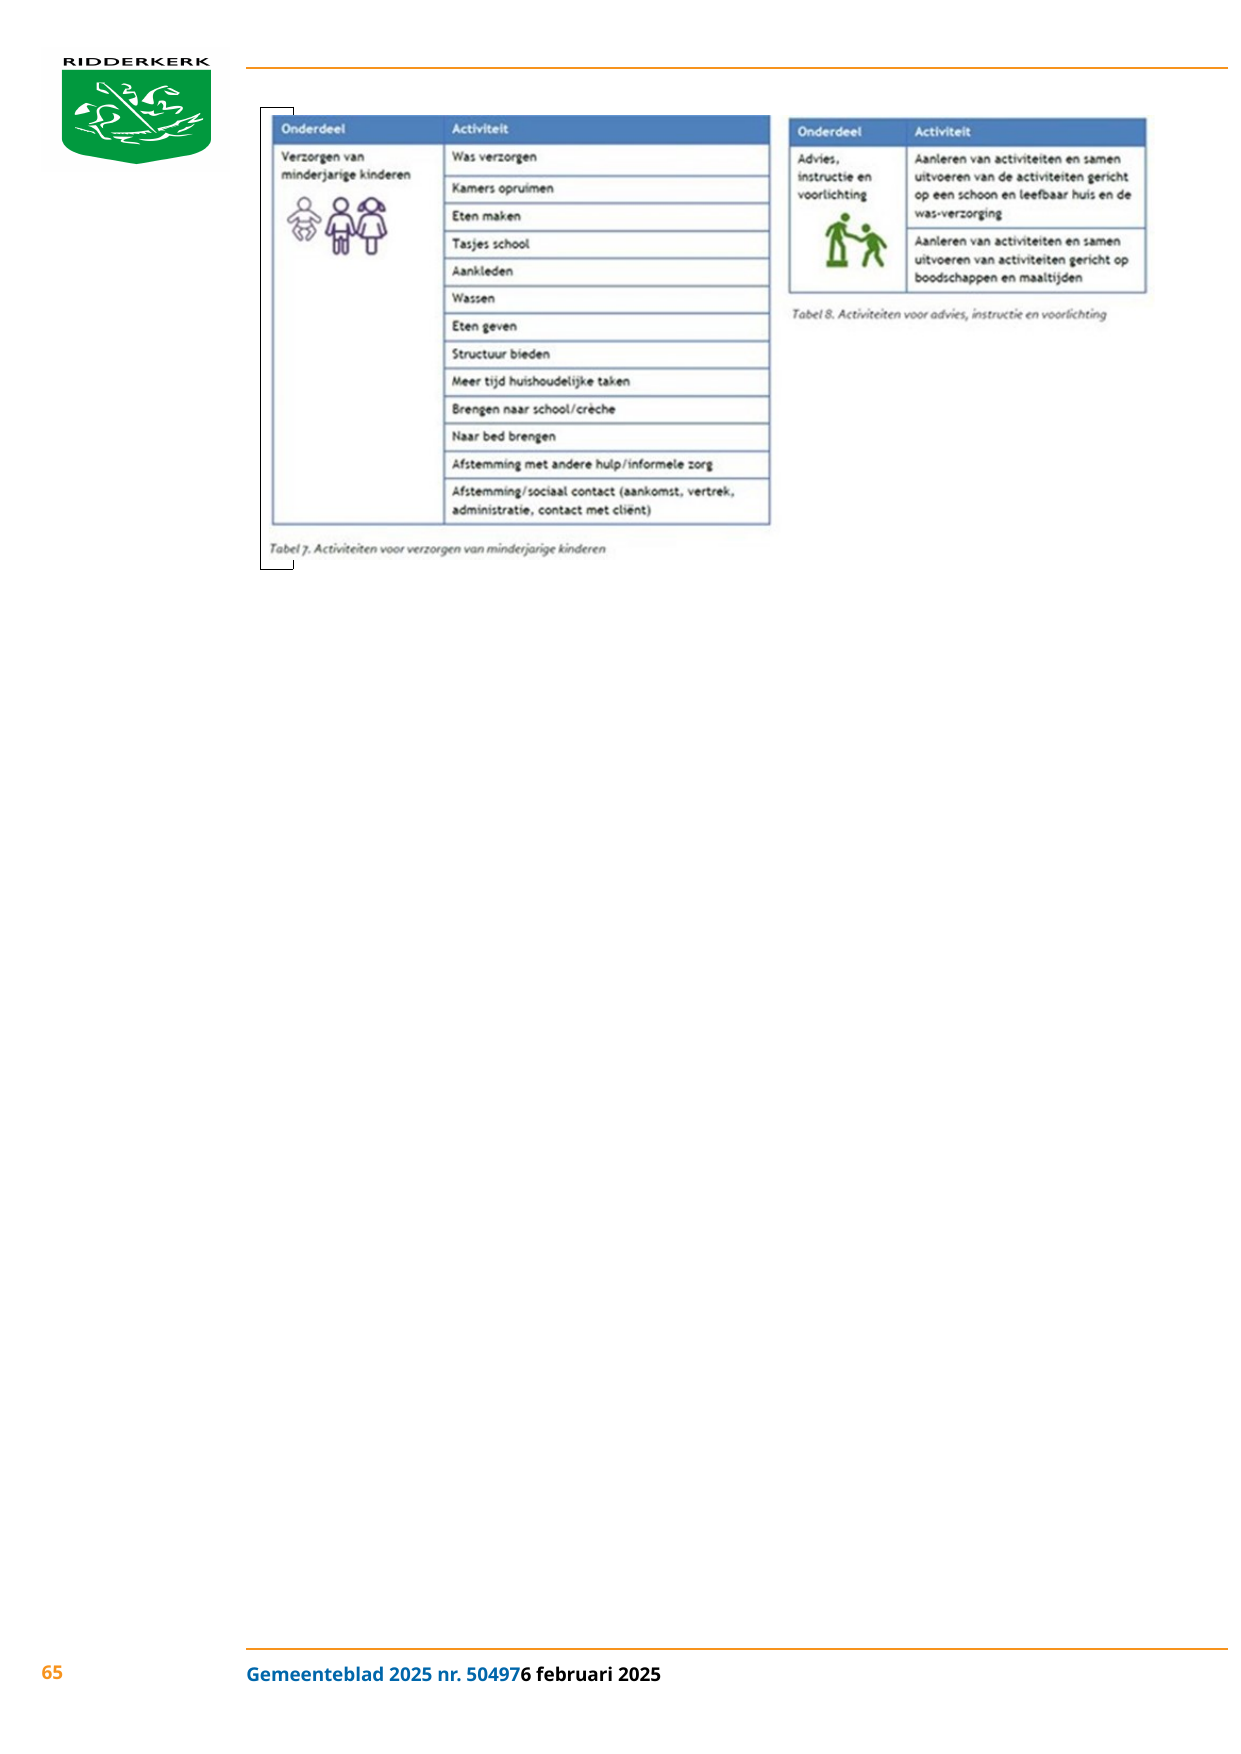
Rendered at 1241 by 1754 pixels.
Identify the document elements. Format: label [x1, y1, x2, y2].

picture [41, 47, 231, 172]
picture [268, 115, 1155, 560]
